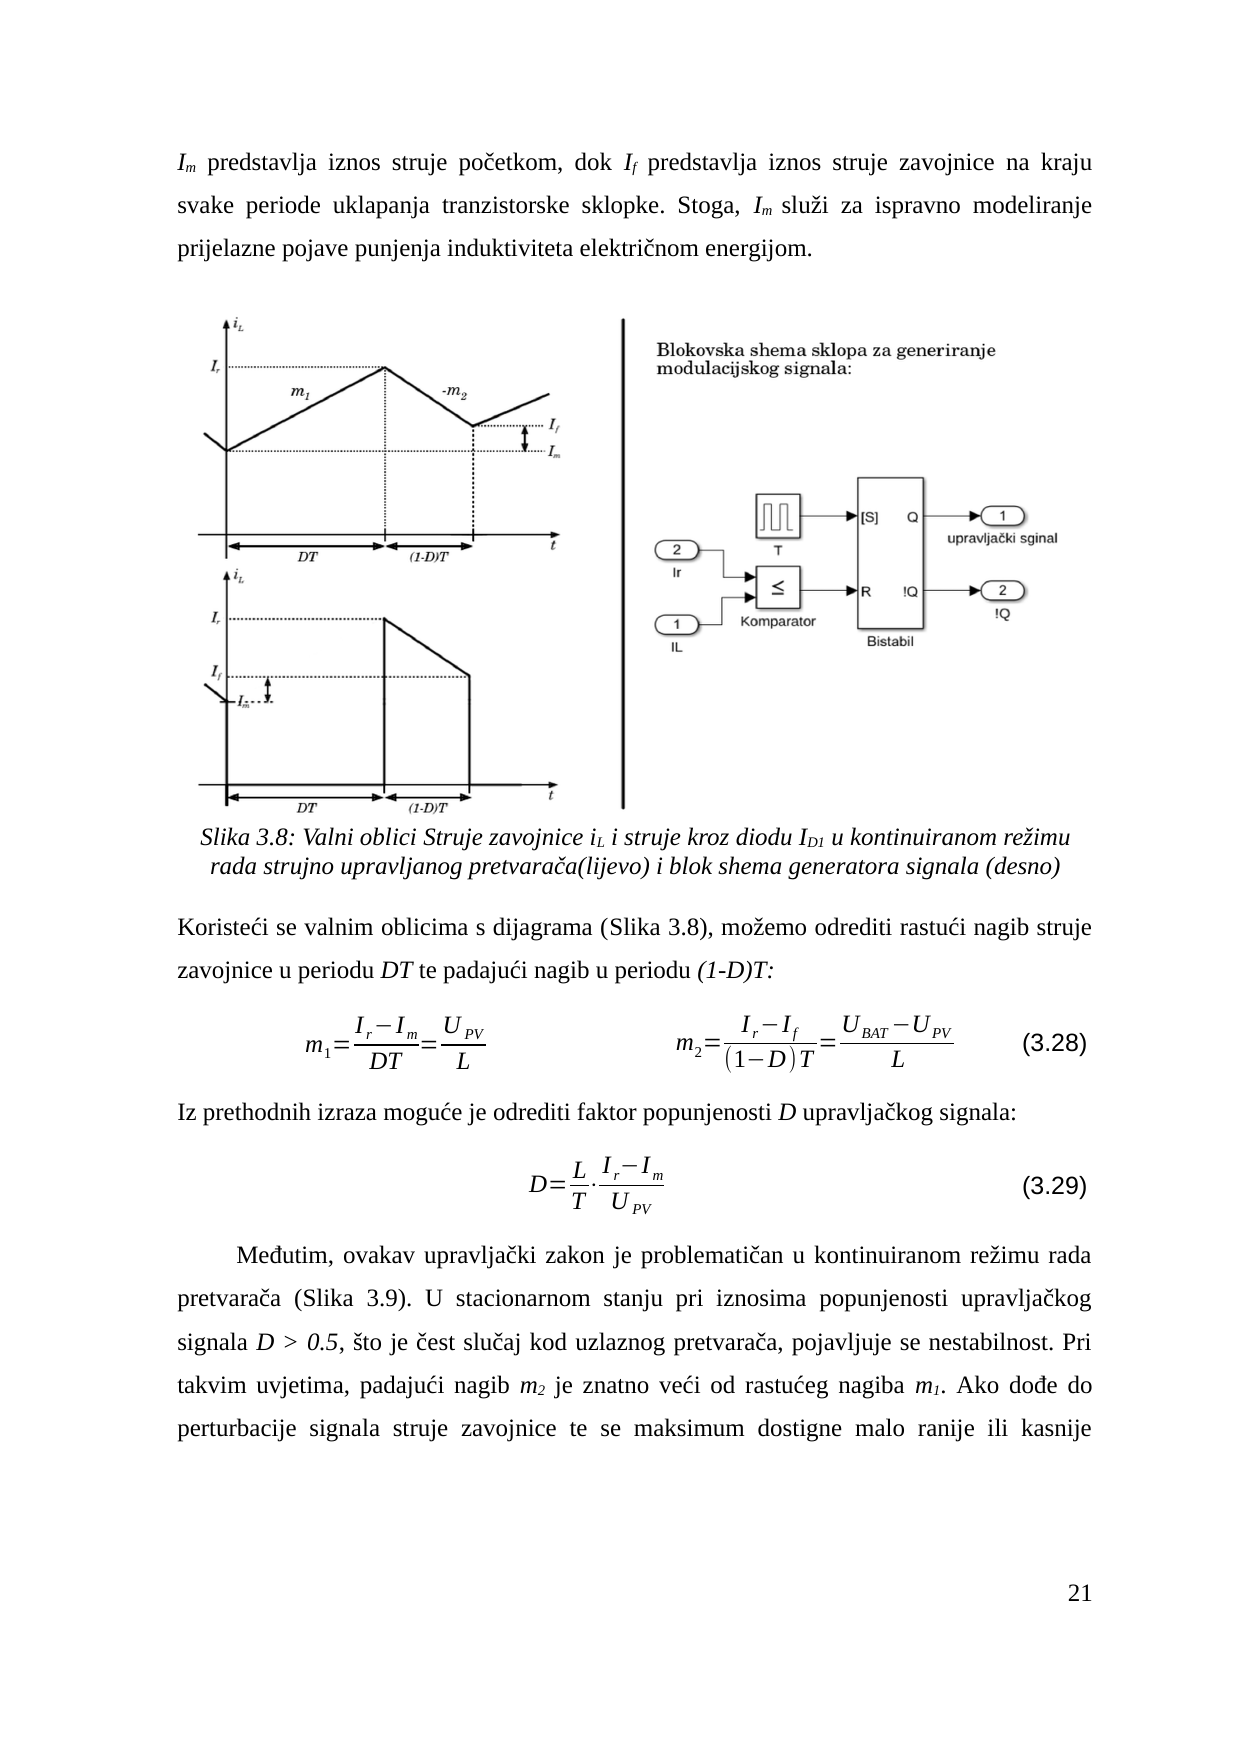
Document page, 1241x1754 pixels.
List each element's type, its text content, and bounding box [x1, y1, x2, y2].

picture [177, 307, 1093, 823]
table_header [177, 1005, 615, 1085]
text Slika 3.8: Valni oblici Struje zavojnice iL i struje kroz diodu ID1 u kontinuiranom režimu rada strujno upravljanog pretvarača(lijevo) i blok shema generatora signala (desno) [177, 823, 1093, 880]
table_header [177, 1146, 1016, 1228]
table_header (3.28) [1016, 1005, 1093, 1085]
text Iz prethodnih izraza moguće je odrediti faktor popunjenosti D upravljačkog signala: [177, 1097, 1093, 1126]
text Im predstavlja iznos struje početkom, dok If predstavlja iznos struje zavojnice na kraju svake periode uklapanja tranzistorske sklopke. Stoga, Im služi za ispravno modeliranje prijelazne pojave punjenja induktiviteta električnom energijom. [177, 147, 1093, 262]
table_header [615, 1005, 1016, 1085]
text Koristeći se valnim oblicima s dijagrama (Slika 3.8), možemo odrediti rastući nagib struje zavojnice u periodu DT te padajući nagib u periodu (1-D)T: [177, 912, 1093, 984]
text Međutim, ovakav upravljački zakon je problematičan u kontinuiranom režimu rada pretvarača (Slika 3.9). U stacionarnom stanju pri iznosima popunjenosti upravljačkog signala D > 0.5, što je čest slučaj kod uzlaznog pretvarača, pojavljuje se nestabilnost. Pri takvim uvjetima, padajući nagib m2 je znatno veći od rastućeg nagiba m1. Ako dođe do perturbacije signala struje zavojnice te se maksimum dostigne malo ranije ili kasnije [177, 1240, 1093, 1442]
table_header (3.29) [1016, 1146, 1093, 1228]
